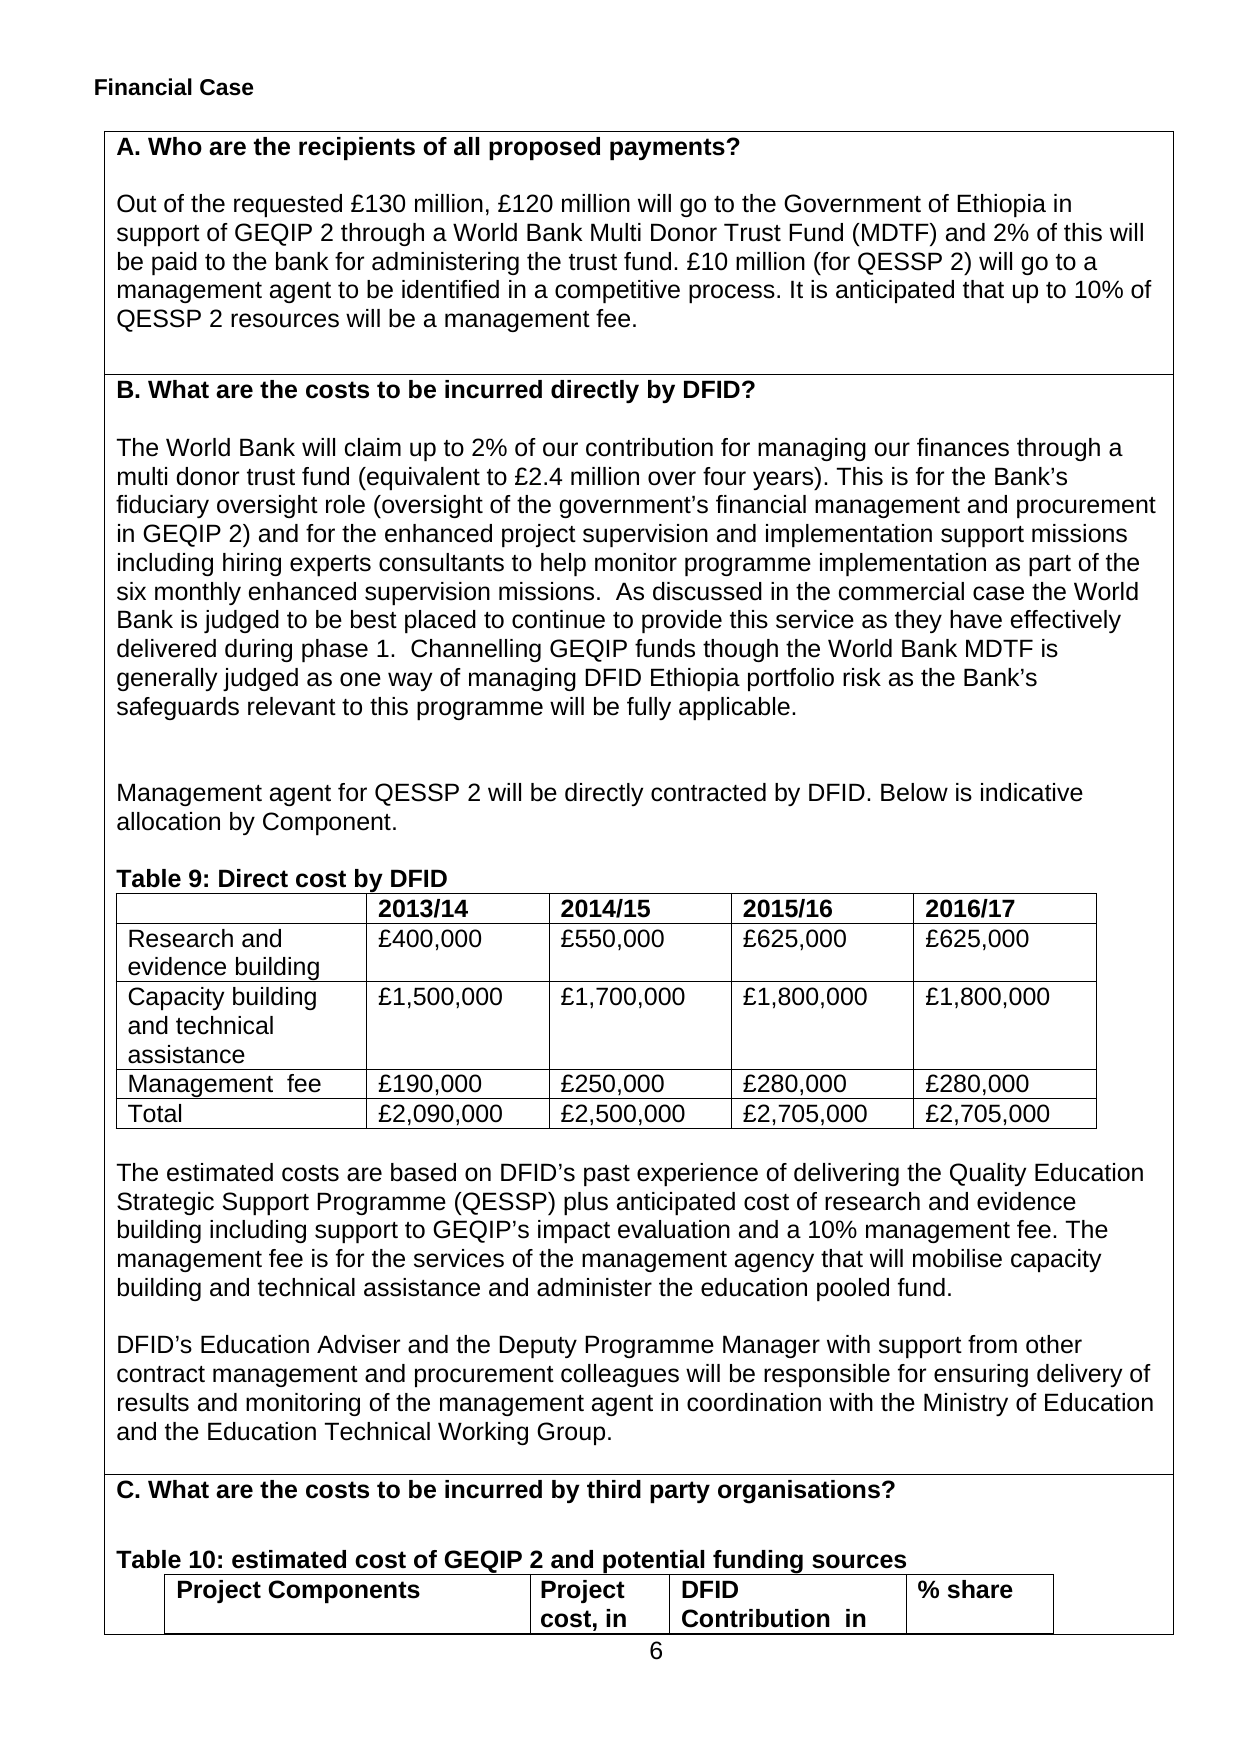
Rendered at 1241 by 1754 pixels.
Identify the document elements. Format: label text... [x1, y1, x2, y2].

table_cell £190,000 [367, 1070, 549, 1098]
table_cell £550,000 [550, 924, 731, 981]
table_cell C. What are the costs to be incurred by third party organisations? Table 10: estimated cost of GEQIP 2 and potential funding sources [105, 1475, 1173, 1633]
table_header [117, 894, 366, 923]
table_header A. Who are the recipients of all proposed payments? Out of the requested £130 million, £120 million will go to the Government of Ethiopia in support of GEQIP 2 through a World Bank Multi Donor Trust Fund (MDTF) and 2% of this will be paid to the bank for administering the trust fund. £10 million (for QESSP 2) will go to a management agent to be identified in a competitive process. It is anticipated that up to 10% of QESSP 2 resources will be a management fee. [105, 132, 1173, 374]
table_cell Total [117, 1099, 366, 1128]
table_header Project Components [165, 1575, 530, 1632]
table_cell £2,705,000 [732, 1099, 913, 1128]
table_cell B. What are the costs to be incurred directly by DFID? The World Bank will claim up to 2% of our contribution for managing our finances through a multi donor trust fund (equivalent to £2.4 million over four years). This is for the Bank’s fiduciary oversight role (oversight of the government’s financial management and procurement in GEQIP 2) and for the enhanced project supervision and implementation support missions including hiring experts consultants to help monitor programme implementation as part of the six monthly enhanced supervision missions. As discussed in the commercial case the World Bank is judged to be best placed to continue to provide this service as they have effectively delivered during phase 1. Channelling GEQIP funds though the World Bank MDTF is generally judged as one way of managing DFID Ethiopia portfolio risk as the Bank’s safeguards relevant to this programme will be fully applicable. Management agent for QESSP 2 will be directly contracted by DFID. Below is indicative allocation by Component. Table 9: Direct cost by DFID The estimated costs are based on DFID’s past experience of delivering the Quality Education Strategic Support Programme (QESSP) plus anticipated cost of research and evidence building including support to GEQIP’s impact evaluation and a 10% management fee. The management fee is for the services of the management agency that will mobilise capacity building and technical assistance and administer the education pooled fund. DFID’s Education Adviser and the Deputy Programme Manager with support from other contract management and procurement colleagues will be responsible for ensuring delivery of results and monitoring of the management agent in coordination with the Ministry of Education and the Education Technical Working Group. [105, 375, 1173, 1474]
table_cell £280,000 [732, 1070, 913, 1098]
table_header DFID Contribution in [670, 1575, 906, 1632]
table_header % share [907, 1575, 1053, 1632]
table_cell £280,000 [914, 1070, 1096, 1098]
table_cell £1,800,000 [732, 982, 913, 1068]
table_header Project cost, in [531, 1575, 669, 1632]
table_cell Management fee [117, 1070, 366, 1098]
table_cell £2,705,000 [914, 1099, 1096, 1128]
table_cell £625,000 [732, 924, 913, 981]
table_cell £1,500,000 [367, 982, 549, 1068]
table_cell £625,000 [914, 924, 1096, 981]
table_cell £250,000 [550, 1070, 731, 1098]
table_cell £2,090,000 [367, 1099, 549, 1128]
table_cell £2,500,000 [550, 1099, 731, 1128]
table_cell £1,800,000 [914, 982, 1096, 1068]
table_cell £400,000 [367, 924, 549, 981]
table_cell Research and evidence building [117, 924, 366, 981]
text Financial Case [93, 74, 1125, 100]
table_header 2014/15 [550, 894, 731, 923]
table_cell £1,700,000 [550, 982, 731, 1068]
table_cell Capacity building and technical assistance [117, 982, 366, 1068]
table_header 2013/14 [367, 894, 549, 923]
table_header 2016/17 [914, 894, 1096, 923]
table_header 2015/16 [732, 894, 913, 923]
